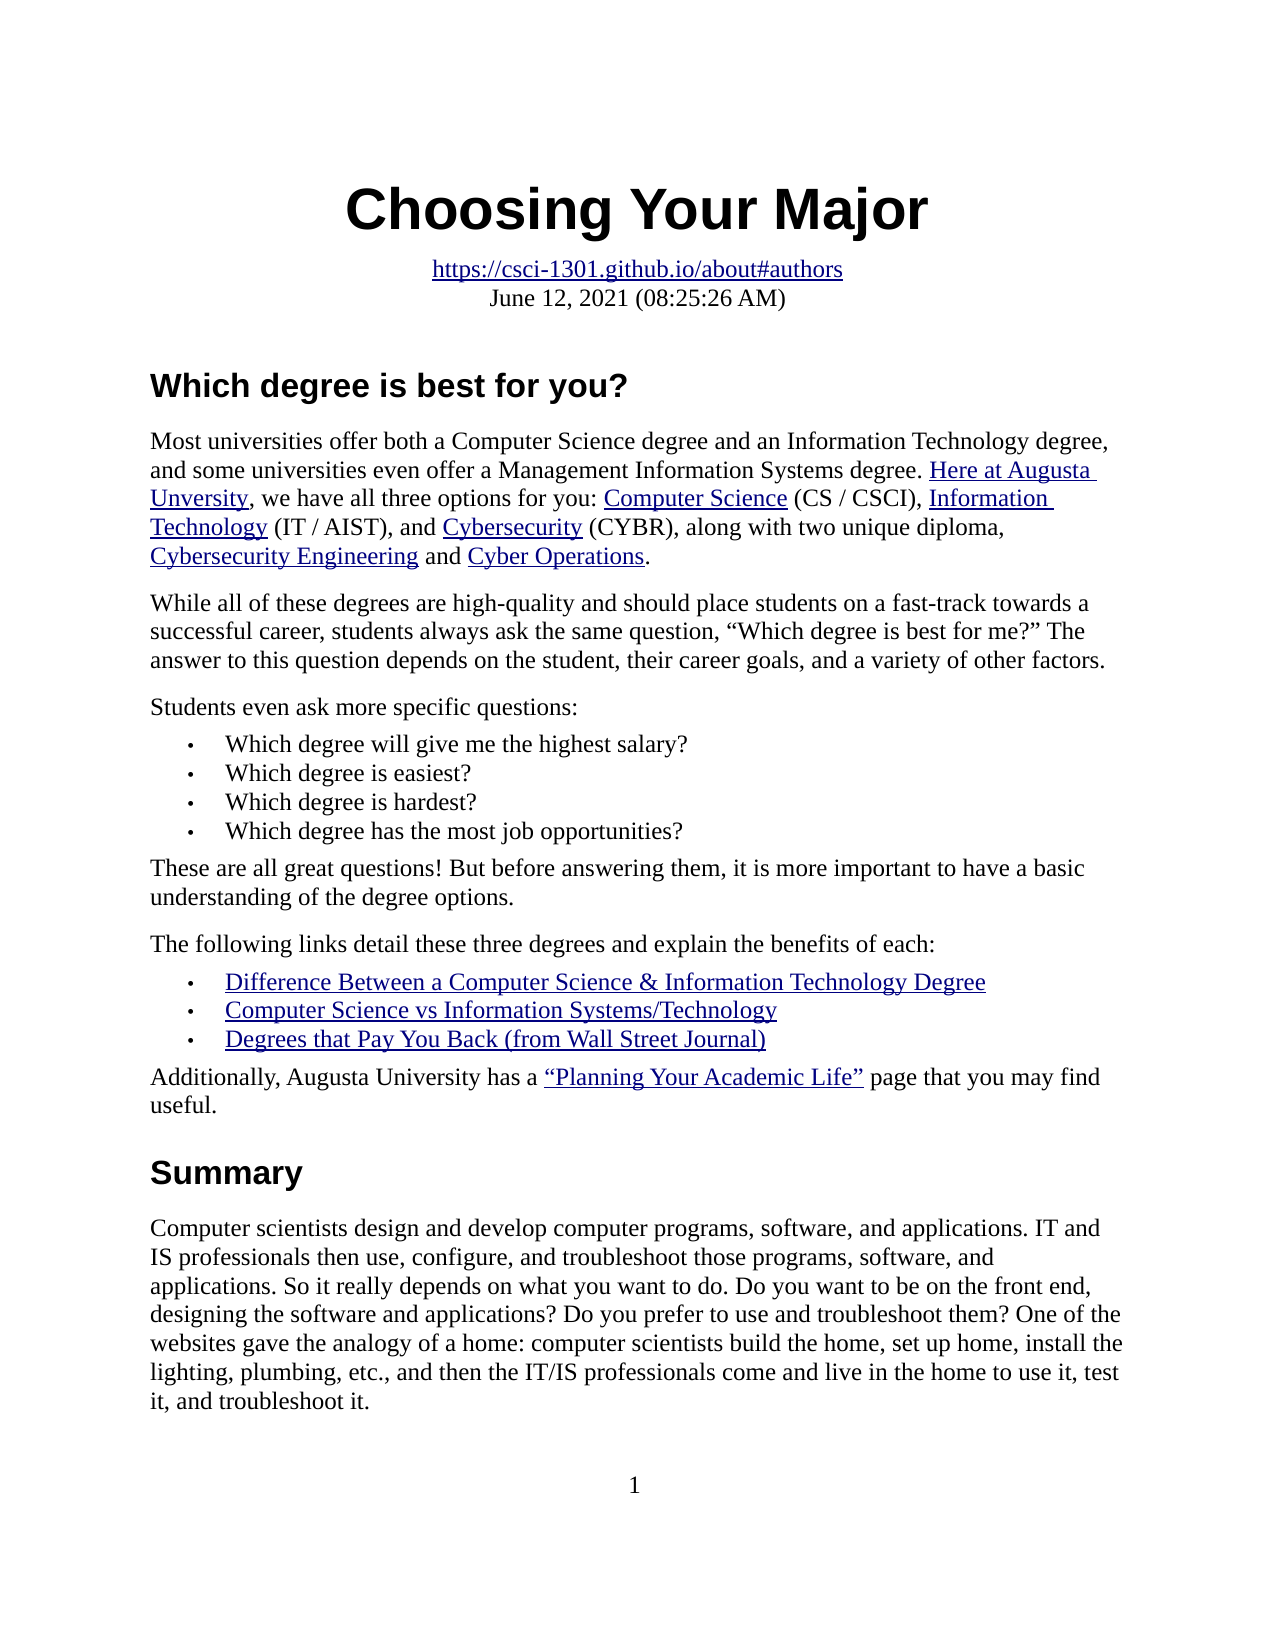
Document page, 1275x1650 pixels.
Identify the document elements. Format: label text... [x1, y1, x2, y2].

text Students even ask more specific questions: [150, 692, 1125, 721]
list Which degree is easiest? [187, 758, 1125, 787]
text Most universities offer both a Computer Science degree and an Information Technology degree, and some universities even offer a Management Information Systems degree. Here at Augusta Unversity, we have all three options for you: Computer Science (CS / CSCI), Information Technology (IT / AIST), and Cybersecurity (CYBR), along with two unique diploma, Cybersecurity Engineering and Cyber Operations. [150, 426, 1125, 570]
list Which degree has the most job opportunities? [187, 816, 1125, 844]
list Computer Science vs Information Systems/Technology [187, 995, 1125, 1024]
subtitle Which degree is best for you? [150, 366, 1125, 404]
list Difference Between a Computer Science & Information Technology Degree [187, 967, 1125, 995]
text June 12, 2021 (08:25:26 AM) [150, 283, 1125, 312]
text Additionally, Augusta University has a “Planning Your Academic Life” page that you may find useful. [150, 1062, 1125, 1119]
subtitle Summary [150, 1153, 1125, 1192]
list Which degree is hardest? [187, 787, 1125, 816]
text https://csci-1301.github.io/about#authors [150, 254, 1125, 283]
text Computer scientists design and develop computer programs, software, and applications. IT and IS professionals then use, configure, and troubleshoot those programs, software, and applications. So it really depends on what you want to do. Do you want to be on the front end, designing the software and applications? Do you prefer to use and troubleshoot them? One of the websites gave the analogy of a home: computer scientists build the home, set up home, install the lighting, plumbing, etc., and then the IT/IS professionals come and live in the home to use it, test it, and troubleshoot it. [150, 1213, 1125, 1414]
text While all of these degrees are high-quality and should place students on a fast-track towards a successful career, students always ask the same question, “Which degree is best for me?” The answer to this question depends on the student, their career goals, and a variety of other factors. [150, 588, 1125, 674]
list Which degree will give me the highest salary? [187, 729, 1125, 758]
text The following links detail these three degrees and explain the benefits of each: [150, 929, 1125, 958]
title Choosing Your Major [150, 175, 1125, 242]
text These are all great questions! But before answering them, it is more important to have a basic understanding of the degree options. [150, 853, 1125, 911]
list Degrees that Pay You Back (from Wall Street Journal) [187, 1024, 1125, 1053]
